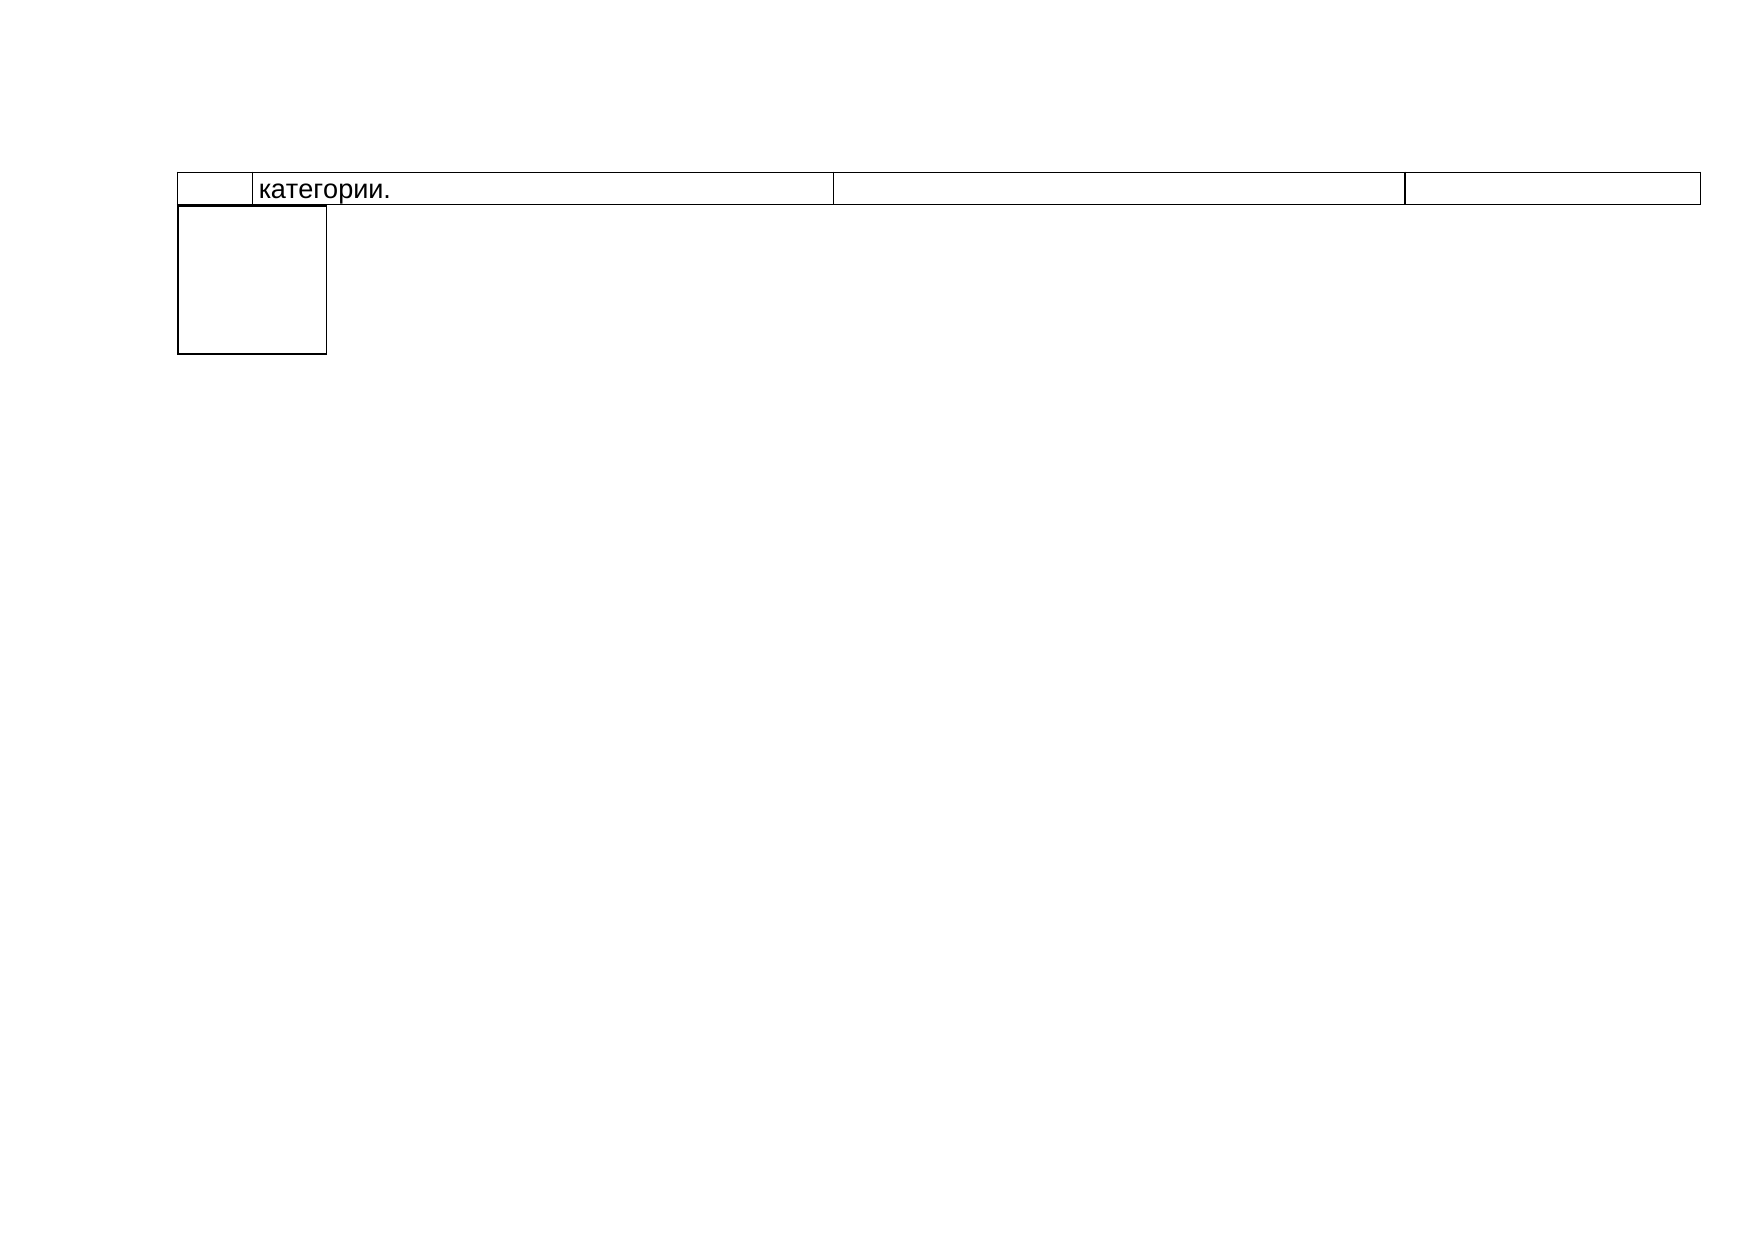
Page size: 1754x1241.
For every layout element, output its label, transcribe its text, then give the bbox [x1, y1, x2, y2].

table_cell [178, 173, 252, 204]
table_cell [1406, 173, 1700, 204]
table_cell [834, 173, 1404, 204]
table_cell категории. [253, 173, 833, 204]
